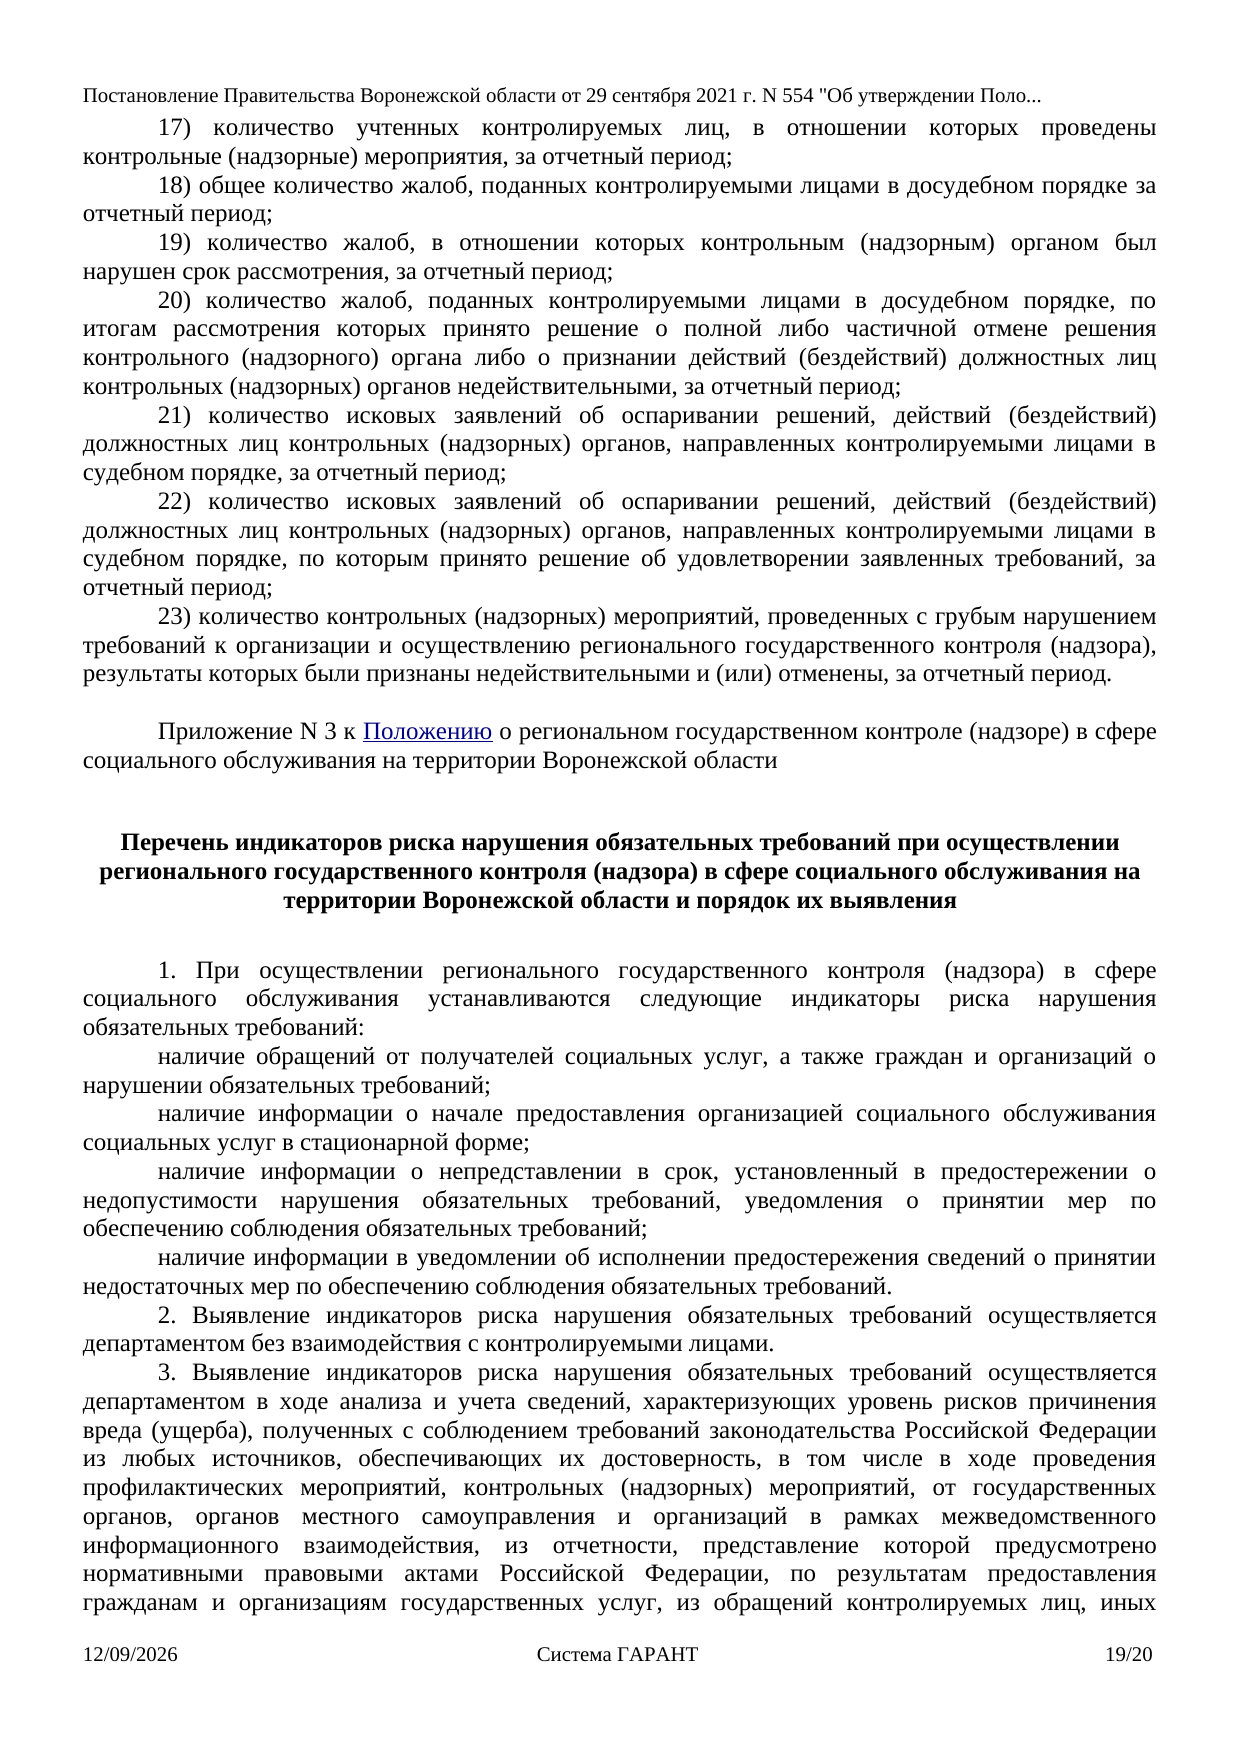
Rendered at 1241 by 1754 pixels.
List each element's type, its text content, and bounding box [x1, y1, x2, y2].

text 2. Выявление индикаторов риска нарушения обязательных требований осуществляется департаментом без взаимодействия с контролируемыми лицами. [83, 1300, 1157, 1357]
text наличие обращений от получателей социальных услуг, а также граждан и организаций о нарушении обязательных требований; [83, 1041, 1157, 1098]
text 1. При осуществлении регионального государственного контроля (надзора) в сфере социального обслуживания устанавливаются следующие индикаторы риска нарушения обязательных требований: [83, 955, 1157, 1041]
text 20) количество жалоб, поданных контролируемыми лицами в досудебном порядке, по итогам рассмотрения которых принято решение о полной либо частичной отмене решения контрольного (надзорного) органа либо о признании действий (бездействий) должностных лиц контрольных (надзорных) органов недействительными, за отчетный период; [83, 285, 1157, 400]
text Приложение N 3 к Положению о региональном государственном контроле (надзоре) в сфере социального обслуживания на территории Воронежской области [83, 716, 1157, 773]
text наличие информации о начале предоставления организацией социального обслуживания социальных услуг в стационарной форме; [83, 1098, 1157, 1156]
text 23) количество контрольных (надзорных) мероприятий, проведенных с грубым нарушением требований к организации и осуществлению регионального государственного контроля (надзора), результаты которых были признаны недействительными и (или) отменены, за отчетный период. [83, 601, 1157, 687]
text 21) количество исковых заявлений об оспаривании решений, действий (бездействий) должностных лиц контрольных (надзорных) органов, направленных контролируемыми лицами в судебном порядке, за отчетный период; [83, 400, 1157, 486]
text наличие информации о непредставлении в срок, установленный в предостережении о недопустимости нарушения обязательных требований, уведомления о принятии мер по обеспечению соблюдения обязательных требований; [83, 1156, 1157, 1242]
text 17) количество учтенных контролируемых лиц, в отношении которых проведены контрольные (надзорные) мероприятия, за отчетный период; [83, 112, 1157, 170]
subtitle Перечень индикаторов риска нарушения обязательных требований при осуществлении регионального государственного контроля (надзора) в сфере социального обслуживания на территории Воронежской области и порядок их выявления [83, 827, 1157, 913]
text 18) общее количество жалоб, поданных контролируемыми лицами в досудебном порядке за отчетный период; [83, 170, 1157, 227]
text 3. Выявление индикаторов риска нарушения обязательных требований осуществляется департаментом в ходе анализа и учета сведений, характеризующих уровень рисков причинения вреда (ущерба), полученных с соблюдением требований законодательства Российской Федерации из любых источников, обеспечивающих их достоверность, в том числе в ходе проведения профилактических мероприятий, контрольных (надзорных) мероприятий, от государственных органов, органов местного самоуправления и организаций в рамках межведомственного информационного взаимодействия, из отчетности, представление которой предусмотрено нормативными правовыми актами Российской Федерации, по результатам предоставления гражданам и организациям государственных услуг, из обращений контролируемых лиц, иных [83, 1357, 1157, 1616]
text 22) количество исковых заявлений об оспаривании решений, действий (бездействий) должностных лиц контрольных (надзорных) органов, направленных контролируемыми лицами в судебном порядке, по которым принято решение об удовлетворении заявленных требований, за отчетный период; [83, 486, 1157, 601]
text наличие информации в уведомлении об исполнении предостережения сведений о принятии недостаточных мер по обеспечению соблюдения обязательных требований. [83, 1242, 1157, 1300]
text 19) количество жалоб, в отношении которых контрольным (надзорным) органом был нарушен срок рассмотрения, за отчетный период; [83, 227, 1157, 285]
